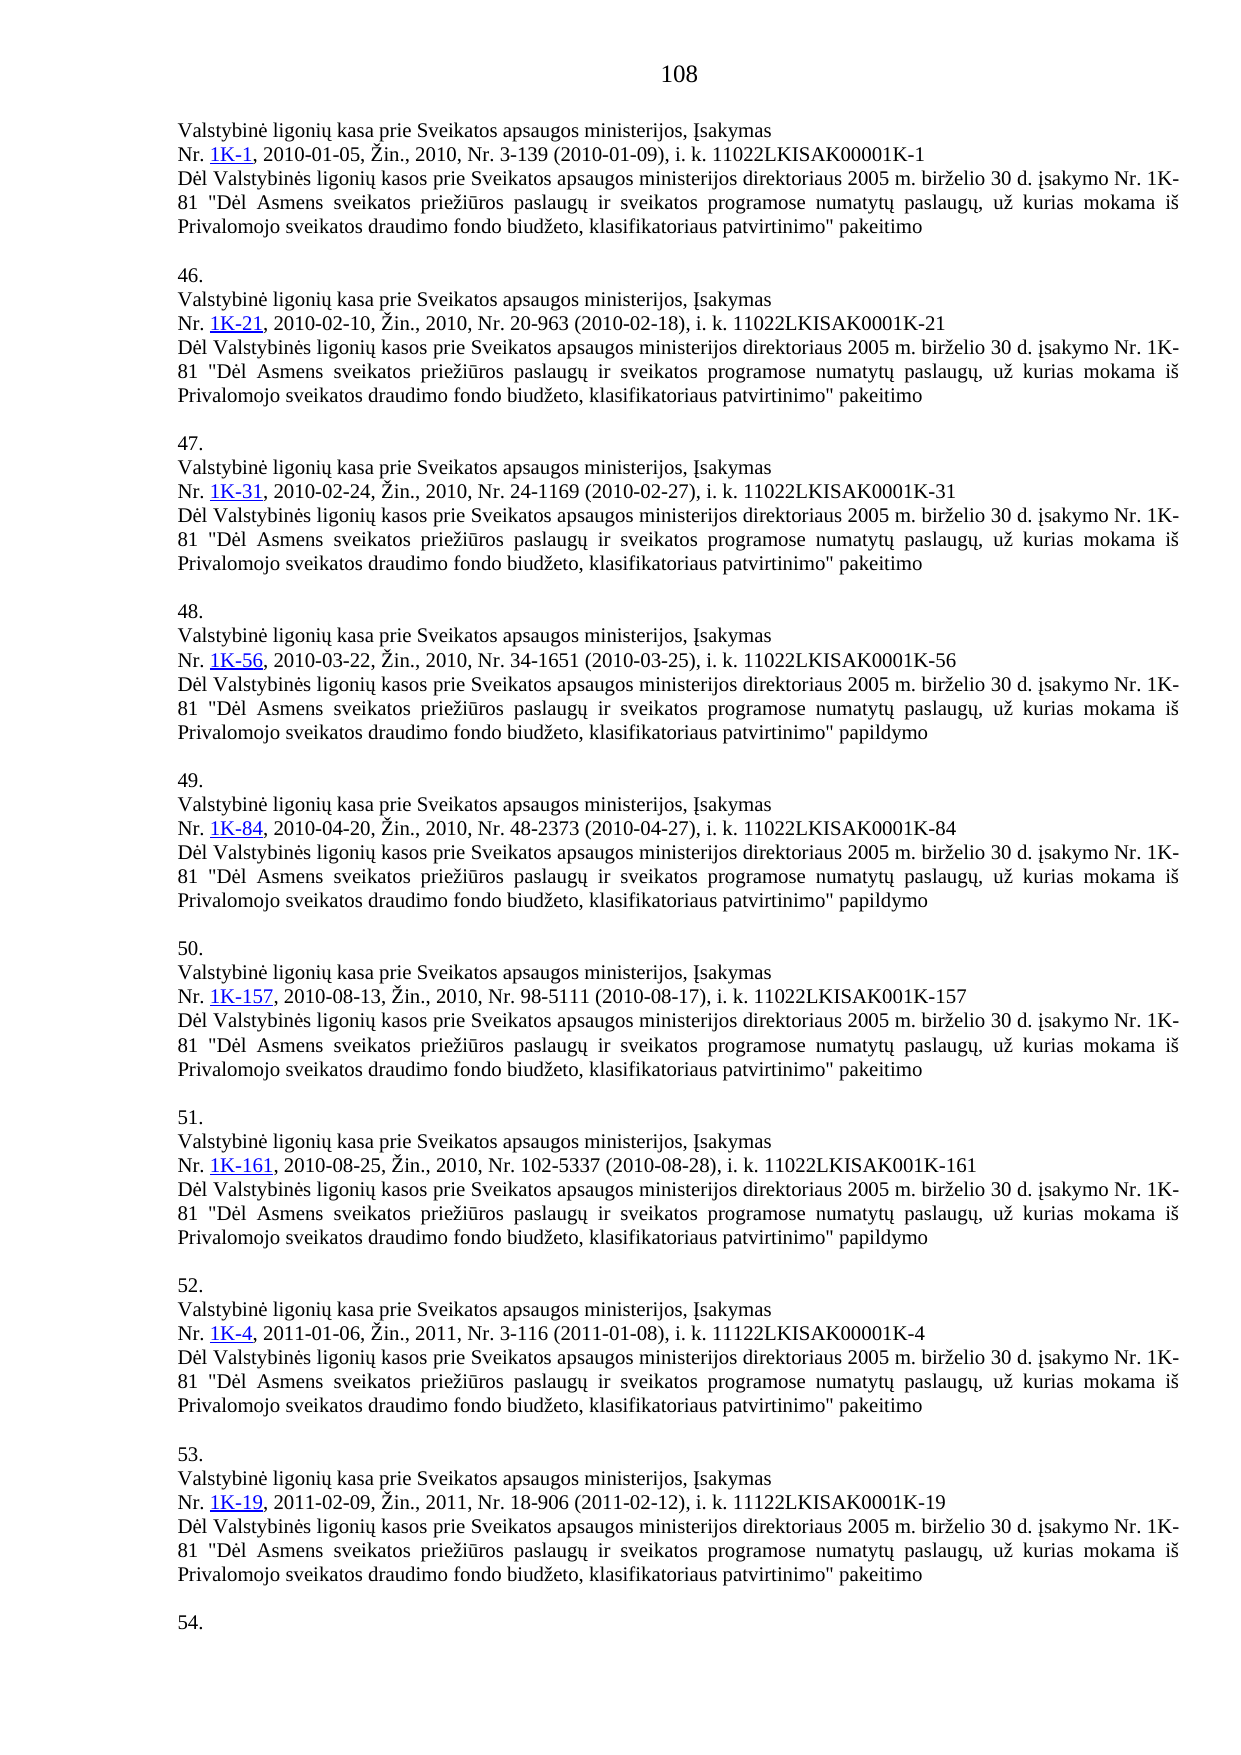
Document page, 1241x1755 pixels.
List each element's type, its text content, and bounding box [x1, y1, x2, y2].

text Nr. 1K-157, 2010-08-13, Žin., 2010, Nr. 98-5111 (2010-08-17), i. k. 11022LKISAK001K-157 [177, 984, 1181, 1008]
text 48. [177, 599, 1181, 623]
text Dėl Valstybinės ligonių kasos prie Sveikatos apsaugos ministerijos direktoriaus 2005 m. birželio 30 d. įsakymo Nr. 1K-81 "Dėl Asmens sveikatos priežiūros paslaugų ir sveikatos programose numatytų paslaugų, už kurias mokama iš Privalomojo sveikatos draudimo fondo biudžeto, klasifikatoriaus patvirtinimo" pakeitimo [177, 1008, 1181, 1081]
text 54. [177, 1610, 1181, 1634]
text Nr. 1K-84, 2010-04-20, Žin., 2010, Nr. 48-2373 (2010-04-27), i. k. 11022LKISAK0001K-84 [177, 816, 1181, 840]
text 52. [177, 1273, 1181, 1297]
text Dėl Valstybinės ligonių kasos prie Sveikatos apsaugos ministerijos direktoriaus 2005 m. birželio 30 d. įsakymo Nr. 1K-81 "Dėl Asmens sveikatos priežiūros paslaugų ir sveikatos programose numatytų paslaugų, už kurias mokama iš Privalomojo sveikatos draudimo fondo biudžeto, klasifikatoriaus patvirtinimo" pakeitimo [177, 1345, 1181, 1417]
text Dėl Valstybinės ligonių kasos prie Sveikatos apsaugos ministerijos direktoriaus 2005 m. birželio 30 d. įsakymo Nr. 1K-81 "Dėl Asmens sveikatos priežiūros paslaugų ir sveikatos programose numatytų paslaugų, už kurias mokama iš Privalomojo sveikatos draudimo fondo biudžeto, klasifikatoriaus patvirtinimo" pakeitimo [177, 503, 1181, 575]
text Nr. 1K-19, 2011-02-09, Žin., 2011, Nr. 18-906 (2011-02-12), i. k. 11122LKISAK0001K-19 [177, 1490, 1181, 1514]
text Valstybinė ligonių kasa prie Sveikatos apsaugos ministerijos, Įsakymas [177, 455, 1181, 479]
text Valstybinė ligonių kasa prie Sveikatos apsaugos ministerijos, Įsakymas [177, 792, 1181, 816]
text Dėl Valstybinės ligonių kasos prie Sveikatos apsaugos ministerijos direktoriaus 2005 m. birželio 30 d. įsakymo Nr. 1K-81 "Dėl Asmens sveikatos priežiūros paslaugų ir sveikatos programose numatytų paslaugų, už kurias mokama iš Privalomojo sveikatos draudimo fondo biudžeto, klasifikatoriaus patvirtinimo" pakeitimo [177, 335, 1181, 407]
text Nr. 1K-4, 2011-01-06, Žin., 2011, Nr. 3-116 (2011-01-08), i. k. 11122LKISAK00001K-4 [177, 1321, 1181, 1345]
text Nr. 1K-1, 2010-01-05, Žin., 2010, Nr. 3-139 (2010-01-09), i. k. 11022LKISAK00001K-1 [177, 142, 1181, 166]
text Dėl Valstybinės ligonių kasos prie Sveikatos apsaugos ministerijos direktoriaus 2005 m. birželio 30 d. įsakymo Nr. 1K-81 "Dėl Asmens sveikatos priežiūros paslaugų ir sveikatos programose numatytų paslaugų, už kurias mokama iš Privalomojo sveikatos draudimo fondo biudžeto, klasifikatoriaus patvirtinimo" papildymo [177, 1177, 1181, 1249]
text Dėl Valstybinės ligonių kasos prie Sveikatos apsaugos ministerijos direktoriaus 2005 m. birželio 30 d. įsakymo Nr. 1K-81 "Dėl Asmens sveikatos priežiūros paslaugų ir sveikatos programose numatytų paslaugų, už kurias mokama iš Privalomojo sveikatos draudimo fondo biudžeto, klasifikatoriaus patvirtinimo" papildymo [177, 672, 1181, 744]
text 49. [177, 768, 1181, 792]
text Dėl Valstybinės ligonių kasos prie Sveikatos apsaugos ministerijos direktoriaus 2005 m. birželio 30 d. įsakymo Nr. 1K-81 "Dėl Asmens sveikatos priežiūros paslaugų ir sveikatos programose numatytų paslaugų, už kurias mokama iš Privalomojo sveikatos draudimo fondo biudžeto, klasifikatoriaus patvirtinimo" pakeitimo [177, 166, 1181, 238]
text 53. [177, 1442, 1181, 1466]
text Nr. 1K-31, 2010-02-24, Žin., 2010, Nr. 24-1169 (2010-02-27), i. k. 11022LKISAK0001K-31 [177, 479, 1181, 503]
text Valstybinė ligonių kasa prie Sveikatos apsaugos ministerijos, Įsakymas [177, 1466, 1181, 1490]
text 50. [177, 936, 1181, 960]
text Valstybinė ligonių kasa prie Sveikatos apsaugos ministerijos, Įsakymas [177, 623, 1181, 647]
text Dėl Valstybinės ligonių kasos prie Sveikatos apsaugos ministerijos direktoriaus 2005 m. birželio 30 d. įsakymo Nr. 1K-81 "Dėl Asmens sveikatos priežiūros paslaugų ir sveikatos programose numatytų paslaugų, už kurias mokama iš Privalomojo sveikatos draudimo fondo biudžeto, klasifikatoriaus patvirtinimo" papildymo [177, 840, 1181, 912]
text Dėl Valstybinės ligonių kasos prie Sveikatos apsaugos ministerijos direktoriaus 2005 m. birželio 30 d. įsakymo Nr. 1K-81 "Dėl Asmens sveikatos priežiūros paslaugų ir sveikatos programose numatytų paslaugų, už kurias mokama iš Privalomojo sveikatos draudimo fondo biudžeto, klasifikatoriaus patvirtinimo" pakeitimo [177, 1514, 1181, 1586]
text Valstybinė ligonių kasa prie Sveikatos apsaugos ministerijos, Įsakymas [177, 1129, 1181, 1153]
text 51. [177, 1105, 1181, 1129]
text Nr. 1K-56, 2010-03-22, Žin., 2010, Nr. 34-1651 (2010-03-25), i. k. 11022LKISAK0001K-56 [177, 647, 1181, 672]
text 47. [177, 431, 1181, 455]
text Valstybinė ligonių kasa prie Sveikatos apsaugos ministerijos, Įsakymas [177, 1297, 1181, 1321]
text 46. [177, 262, 1181, 287]
text Nr. 1K-21, 2010-02-10, Žin., 2010, Nr. 20-963 (2010-02-18), i. k. 11022LKISAK0001K-21 [177, 311, 1181, 335]
text Valstybinė ligonių kasa prie Sveikatos apsaugos ministerijos, Įsakymas [177, 287, 1181, 311]
text Valstybinė ligonių kasa prie Sveikatos apsaugos ministerijos, Įsakymas [177, 960, 1181, 984]
text Valstybinė ligonių kasa prie Sveikatos apsaugos ministerijos, Įsakymas [177, 118, 1181, 142]
text Nr. 1K-161, 2010-08-25, Žin., 2010, Nr. 102-5337 (2010-08-28), i. k. 11022LKISAK001K-161 [177, 1153, 1181, 1177]
